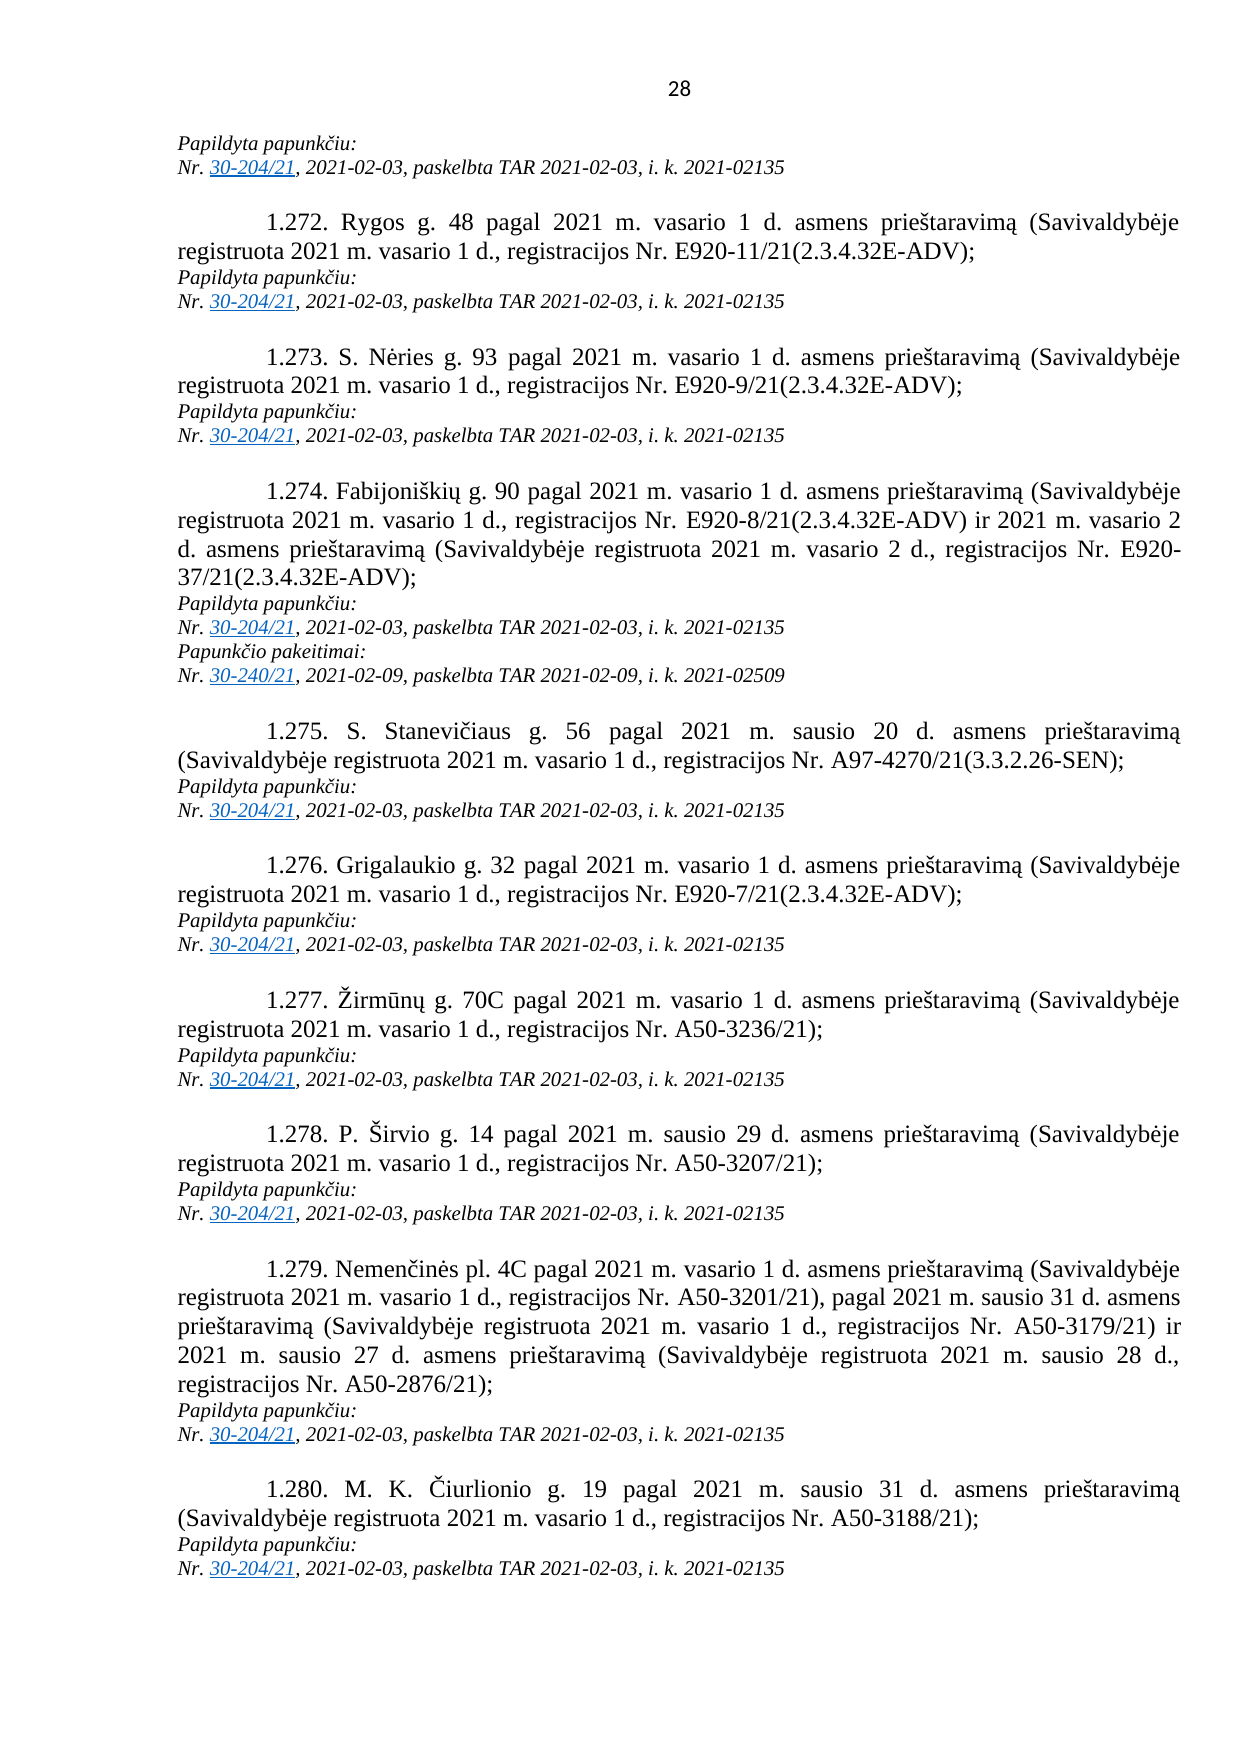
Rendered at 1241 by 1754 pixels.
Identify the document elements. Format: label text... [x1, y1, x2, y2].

text Nr. 30-204/21, 2021-02-03, paskelbta TAR 2021-02-03, i. k. 2021-02135 [177, 1067, 1181, 1091]
text Papildyta papunkčiu: [177, 774, 1181, 798]
text Nr. 30-204/21, 2021-02-03, paskelbta TAR 2021-02-03, i. k. 2021-02135 [177, 932, 1181, 956]
text Nr. 30-204/21, 2021-02-03, paskelbta TAR 2021-02-03, i. k. 2021-02135 [177, 1422, 1181, 1446]
text Papildyta papunkčiu: [177, 1042, 1181, 1067]
text Nr. 30-204/21, 2021-02-03, paskelbta TAR 2021-02-03, i. k. 2021-02135 [177, 1556, 1181, 1580]
text Papildyta papunkčiu: [177, 591, 1181, 615]
text Papildyta papunkčiu: [177, 265, 1181, 289]
text 1.276. Grigalaukio g. 32 pagal 2021 m. vasario 1 d. asmens prieštaravimą (Savivaldybėje registruota 2021 m. vasario 1 d., registracijos Nr. E920-7/21(2.3.4.32E-ADV); [177, 851, 1181, 908]
text Papildyta papunkčiu: [177, 1532, 1181, 1556]
text 1.274. Fabijoniškių g. 90 pagal 2021 m. vasario 1 d. asmens prieštaravimą (Savivaldybėje registruota 2021 m. vasario 1 d., registracijos Nr. E920-8/21(2.3.4.32E-ADV) ir 2021 m. vasario 2 d. asmens prieštaravimą (Savivaldybėje registruota 2021 m. vasario 2 d., registracijos Nr. E920-37/21(2.3.4.32E-ADV); [177, 476, 1181, 591]
text Nr. 30-204/21, 2021-02-03, paskelbta TAR 2021-02-03, i. k. 2021-02135 [177, 615, 1181, 639]
text 1.272. Rygos g. 48 pagal 2021 m. vasario 1 d. asmens prieštaravimą (Savivaldybėje registruota 2021 m. vasario 1 d., registracijos Nr. E920-11/21(2.3.4.32E-ADV); [177, 207, 1181, 265]
text Nr. 30-204/21, 2021-02-03, paskelbta TAR 2021-02-03, i. k. 2021-02135 [177, 155, 1181, 179]
text Papildyta papunkčiu: [177, 1177, 1181, 1201]
text Papildyta papunkčiu: [177, 131, 1181, 155]
text Papildyta papunkčiu: [177, 399, 1181, 423]
text Nr. 30-240/21, 2021-02-09, paskelbta TAR 2021-02-09, i. k. 2021-02509 [177, 663, 1181, 687]
text Nr. 30-204/21, 2021-02-03, paskelbta TAR 2021-02-03, i. k. 2021-02135 [177, 1201, 1181, 1225]
text Nr. 30-204/21, 2021-02-03, paskelbta TAR 2021-02-03, i. k. 2021-02135 [177, 289, 1181, 313]
text Papunkčio pakeitimai: [177, 639, 1181, 663]
text 1.273. S. Nėries g. 93 pagal 2021 m. vasario 1 d. asmens prieštaravimą (Savivaldybėje registruota 2021 m. vasario 1 d., registracijos Nr. E920-9/21(2.3.4.32E-ADV); [177, 342, 1181, 399]
text 1.275. S. Stanevičiaus g. 56 pagal 2021 m. sausio 20 d. asmens prieštaravimą (Savivaldybėje registruota 2021 m. vasario 1 d., registracijos Nr. A97-4270/21(3.3.2.26-SEN); [177, 716, 1181, 774]
text 1.278. P. Širvio g. 14 pagal 2021 m. sausio 29 d. asmens prieštaravimą (Savivaldybėje registruota 2021 m. vasario 1 d., registracijos Nr. A50-3207/21); [177, 1119, 1181, 1177]
text Papildyta papunkčiu: [177, 908, 1181, 932]
text 1.277. Žirmūnų g. 70C pagal 2021 m. vasario 1 d. asmens prieštaravimą (Savivaldybėje registruota 2021 m. vasario 1 d., registracijos Nr. A50-3236/21); [177, 985, 1181, 1042]
text 1.280. M. K. Čiurlionio g. 19 pagal 2021 m. sausio 31 d. asmens prieštaravimą (Savivaldybėje registruota 2021 m. vasario 1 d., registracijos Nr. A50-3188/21); [177, 1474, 1181, 1532]
text Papildyta papunkčiu: [177, 1397, 1181, 1422]
text Nr. 30-204/21, 2021-02-03, paskelbta TAR 2021-02-03, i. k. 2021-02135 [177, 423, 1181, 447]
text 1.279. Nemenčinės pl. 4C pagal 2021 m. vasario 1 d. asmens prieštaravimą (Savivaldybėje registruota 2021 m. vasario 1 d., registracijos Nr. A50-3201/21), pagal 2021 m. sausio 31 d. asmens prieštaravimą (Savivaldybėje registruota 2021 m. vasario 1 d., registracijos Nr. A50-3179/21) ir 2021 m. sausio 27 d. asmens prieštaravimą (Savivaldybėje registruota 2021 m. sausio 28 d., registracijos Nr. A50-2876/21); [177, 1254, 1181, 1397]
text Nr. 30-204/21, 2021-02-03, paskelbta TAR 2021-02-03, i. k. 2021-02135 [177, 798, 1181, 822]
